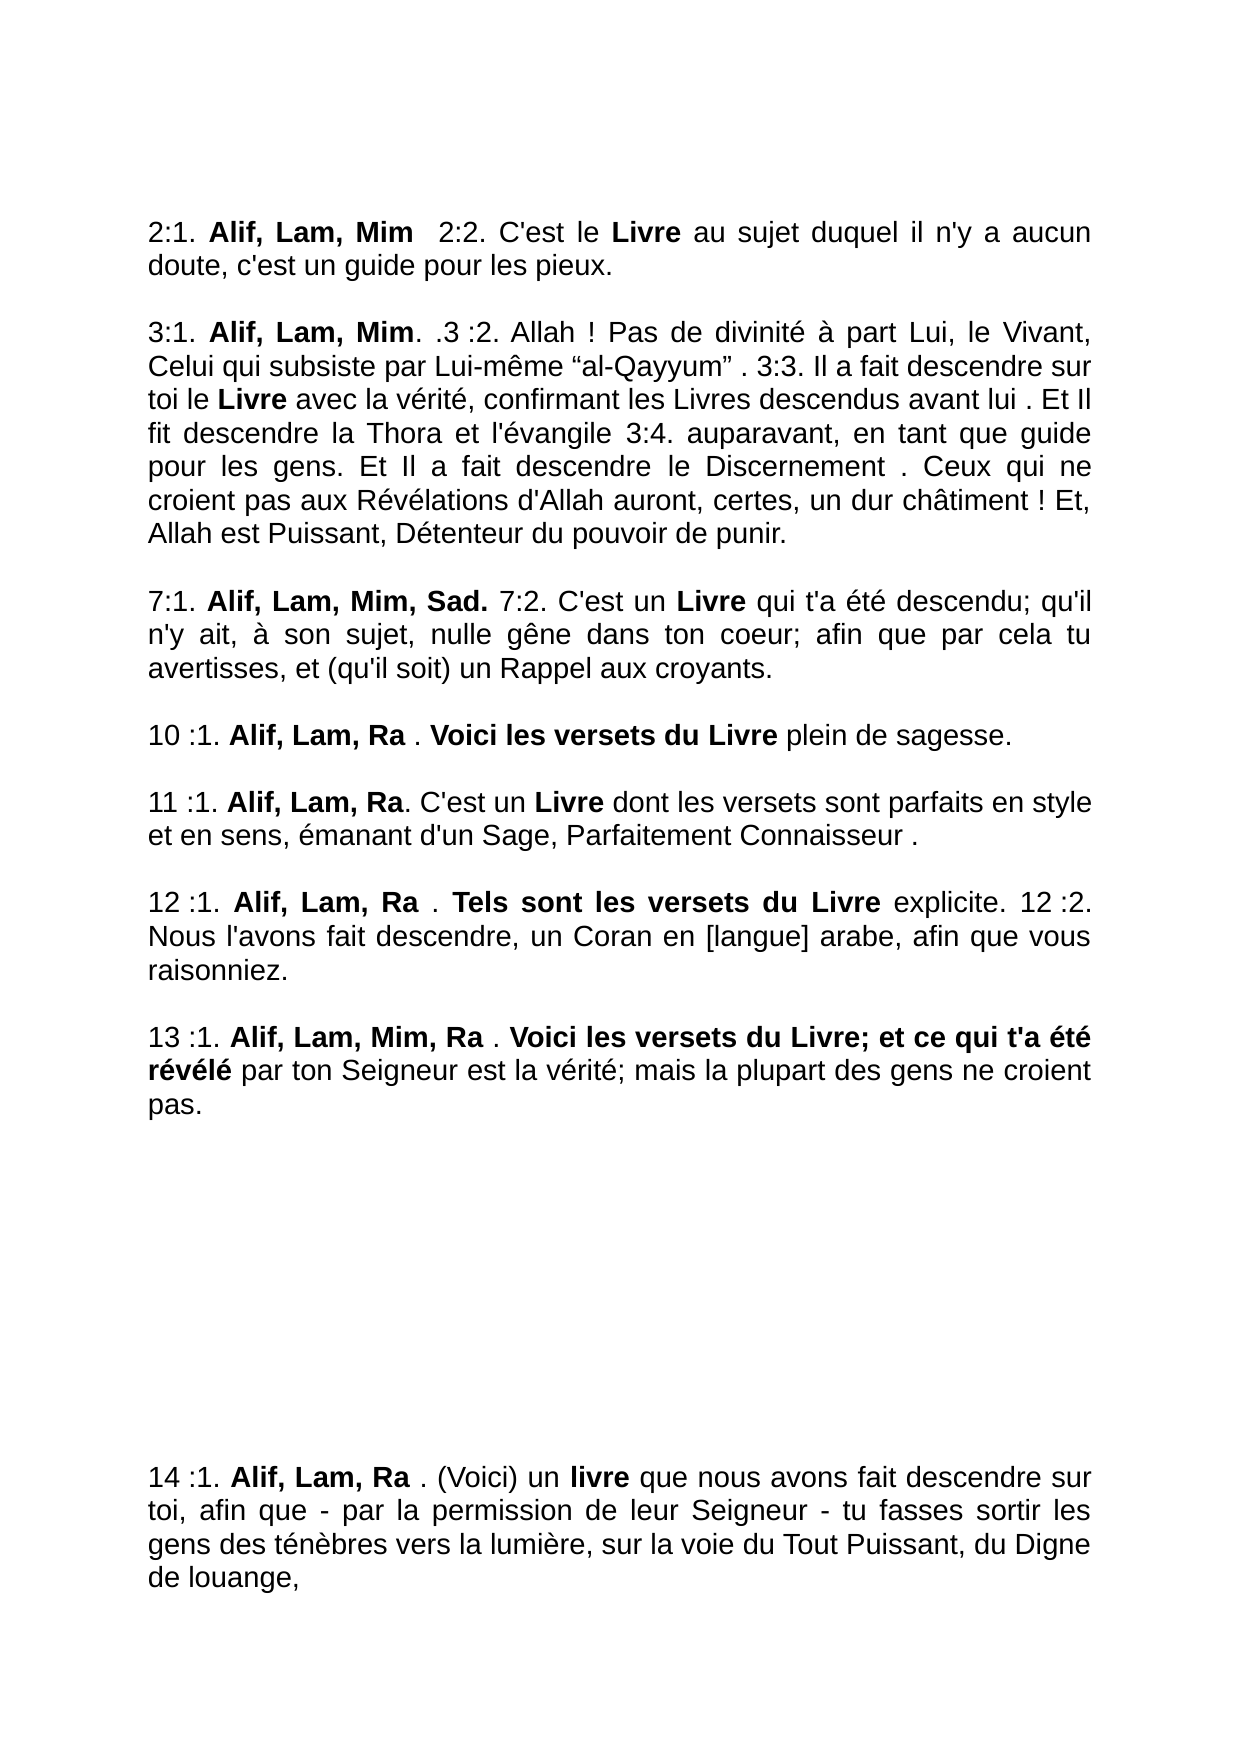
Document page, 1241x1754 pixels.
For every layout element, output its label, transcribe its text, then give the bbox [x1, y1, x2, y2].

text 3:1. Alif, Lam, Mim. .3 :2. Allah ! Pas de divinité à part Lui, le Vivant, Celui qui subsiste par Lui-même “al-Qayyum” . 3:3. Il a fait descendre sur toi le Livre avec la vérité, confirmant les Livres descendus avant lui . Et Il fit descendre la Thora et l'évangile 3:4. auparavant, en tant que guide pour les gens. Et Il a fait descendre le Discernement . Ceux qui ne croient pas aux Révélations d'Allah auront, certes, un dur châtiment ! Et, Allah est Puissant, Détenteur du pouvoir de punir. [148, 315, 1093, 550]
text 2:1. Alif, Lam, Mim 2:2. C'est le Livre au sujet duquel il n'y a aucun doute, c'est un guide pour les pieux. [148, 215, 1093, 282]
text 14 :1. Alif, Lam, Ra . (Voici) un livre que nous avons fait descendre sur toi, afin que - par la permission de leur Seigneur - tu fasses sortir les gens des ténèbres vers la lumière, sur la voie du Tout Puissant, du Digne de louange, [148, 1460, 1093, 1594]
text 10 :1. Alif, Lam, Ra . Voici les versets du Livre plein de sagesse. [148, 718, 1093, 751]
text 12 :1. Alif, Lam, Ra . Tels sont les versets du Livre explicite. 12 :2. Nous l'avons fait descendre, un Coran en [langue] arabe, afin que vous raisonniez. [148, 886, 1093, 986]
text 11 :1. Alif, Lam, Ra. C'est un Livre dont les versets sont parfaits en style et en sens, émanant d'un Sage, Parfaitement Connaisseur . [148, 785, 1093, 852]
text 7:1. Alif, Lam, Mim, Sad. 7:2. C'est un Livre qui t'a été descendu; qu'il n'y ait, à son sujet, nulle gêne dans ton coeur; afin que par cela tu avertisses, et (qu'il soit) un Rappel aux croyants. [148, 584, 1093, 684]
text 13 :1. Alif, Lam, Mim, Ra . Voici les versets du Livre; et ce qui t'a été révélé par ton Seigneur est la vérité; mais la plupart des gens ne croient pas. [148, 1020, 1093, 1120]
